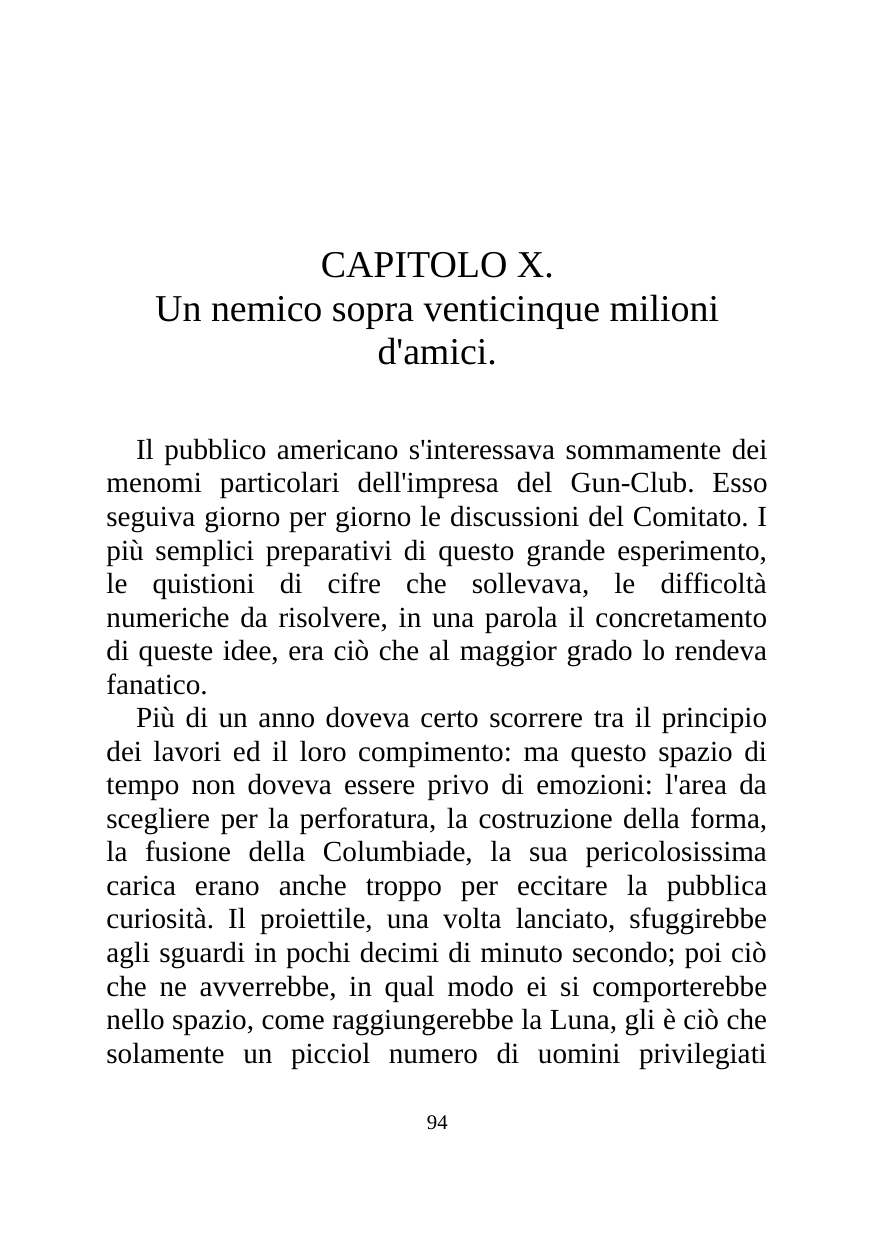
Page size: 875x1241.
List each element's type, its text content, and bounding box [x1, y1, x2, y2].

text Il pubblico americano s'interessava sommamente dei menomi particolari dell'impresa del Gun-Club. Esso seguiva giorno per giorno le discussioni del Comitato. I più semplici preparativi di questo grande esperimento, le quistioni di cifre che sollevava, le difficoltà numeriche da risolvere, in una parola il concretamento di queste idee, era ciò che al maggior grado lo rendeva fanatico. [106, 432, 768, 700]
text Più di un anno doveva certo scorrere tra il principio dei lavori ed il loro compimento: ma questo spazio di tempo non doveva essere privo di emozioni: l'area da scegliere per la perforatura, la costruzione della forma, la fusione della Columbiade, la sua pericolosissima carica erano anche troppo per eccitare la pubblica curiosità. Il proiettile, una volta lanciato, sfuggirebbe agli sguardi in pochi decimi di minuto secondo; poi ciò che ne avverrebbe, in qual modo ei si comporterebbe nello spazio, come raggiungerebbe la Luna, gli è ciò che solamente un picciol numero di uomini privilegiati [106, 700, 768, 1069]
subtitle CAPITOLO X. Un nemico sopra venticinque milioni d'amici. [106, 242, 768, 373]
